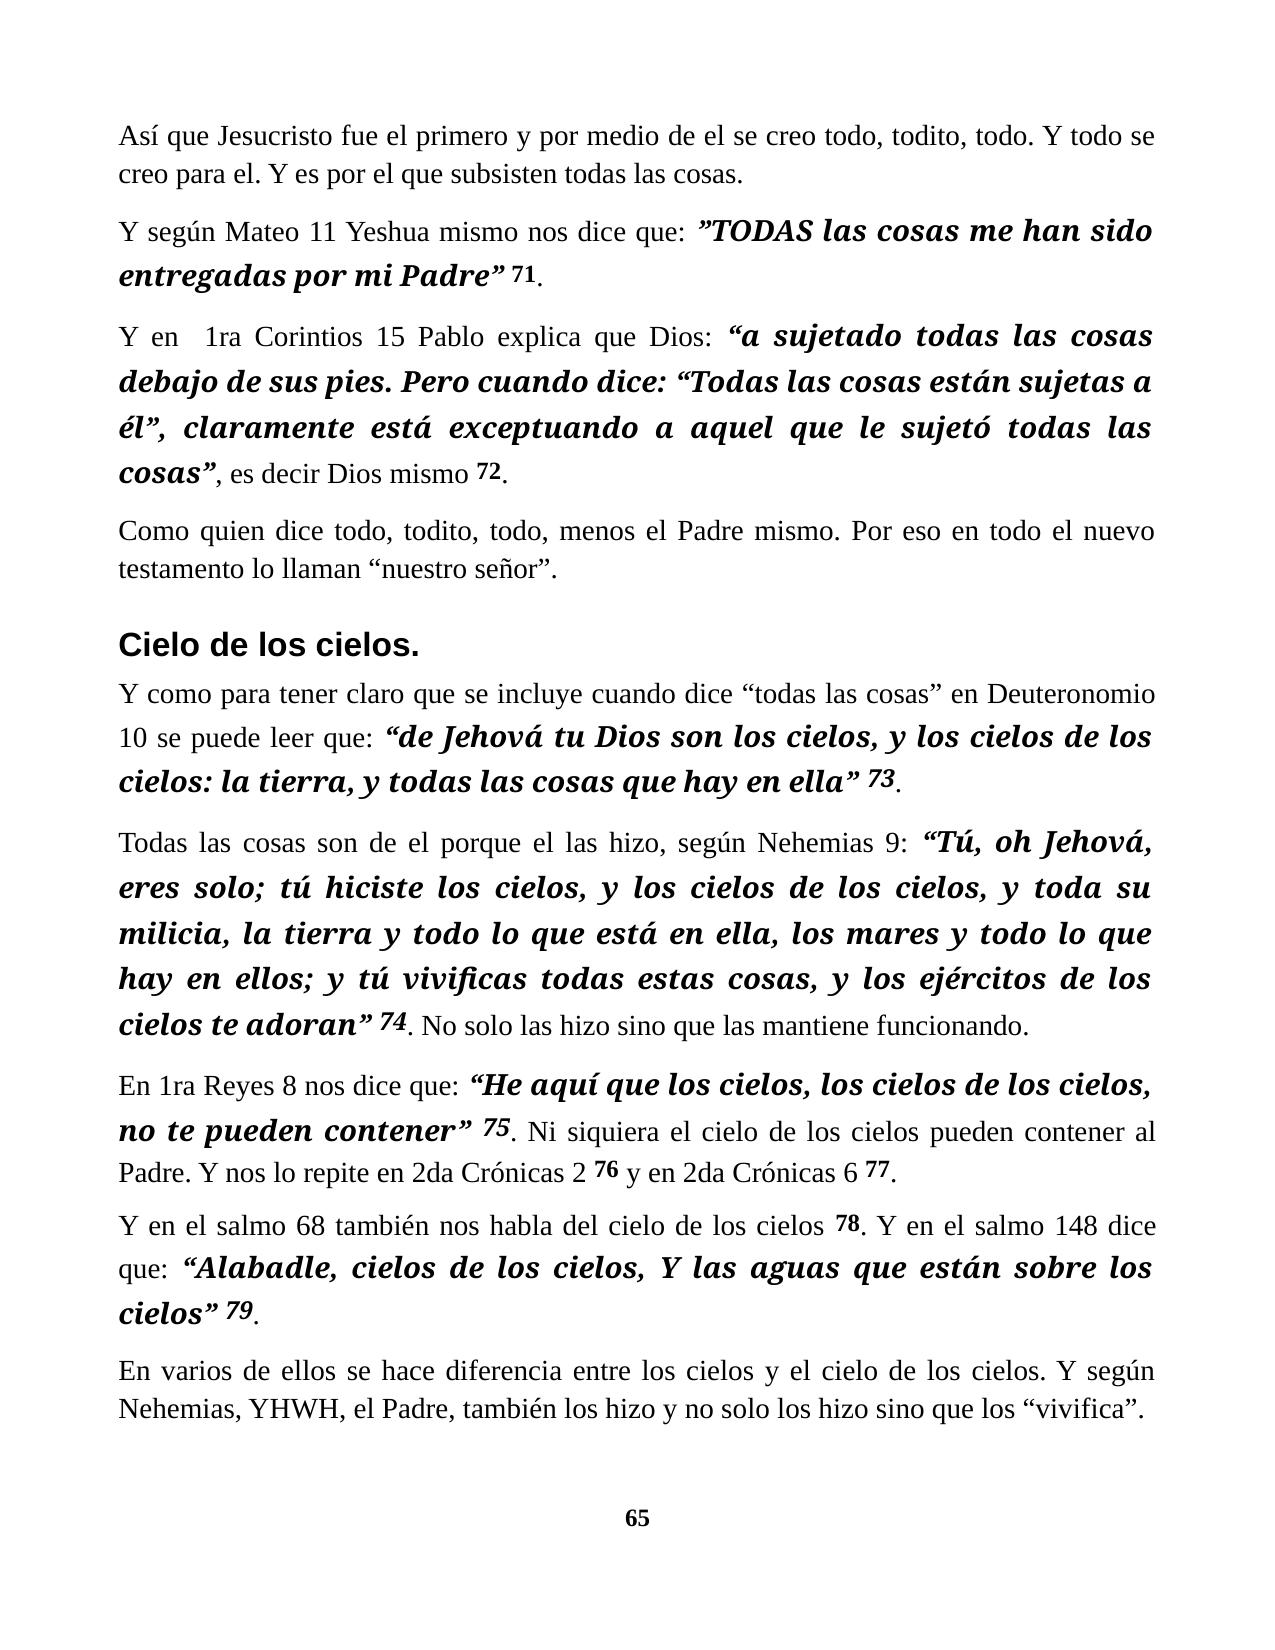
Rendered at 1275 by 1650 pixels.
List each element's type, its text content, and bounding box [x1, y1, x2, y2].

text Y según Mateo 11 Yeshua mismo nos dice que: ”TODAS las cosas me han sido entregadas por mi Padre” . [118, 210, 1157, 295]
text En varios de ellos se hace diferencia entre los cielos y el cielo de los cielos. Y según Nehemias, YHWH, el Padre, también los hizo y no solo los hizo sino que los “vivifica”. [118, 1353, 1157, 1425]
text Y en 1ra Corintios 15 Pablo explica que Dios: “a sujetado todas las cosas debajo de sus pies. Pero cuando dice: “Todas las cosas están sujetas a él”, claramente está exceptuando a aquel que le sujetó todas las cosas”, es decir Dios mismo . [118, 316, 1157, 492]
subtitle Cielo de los cielos. [118, 625, 1157, 664]
text Y en el salmo 68 también nos habla del cielo de los cielos . Y en el salmo 148 dice que: “Alabadle, cielos de los cielos, Y las aguas que están sobre los cielos” . [118, 1208, 1157, 1333]
text Así que Jesucristo fue el primero y por medio de el se creo todo, todito, todo. Y todo se creo para el. Y es por el que subsisten todas las cosas. [118, 118, 1157, 190]
text En 1ra Reyes 8 nos dice que: “He aquí que los cielos, los cielos de los cielos, no te pueden contener” . Ni siquiera el cielo de los cielos pueden contener al Padre. Y nos lo repite en 2da Crónicas 2 y en 2da Crónicas 6 . [118, 1064, 1157, 1188]
text Todas las cosas son de el porque el las hizo, según Nehemias 9: “Tú, oh Jehová, eres solo; tú hiciste los cielos, y los cielos de los cielos, y toda su milicia, la tierra y todo lo que está en ella, los mares y todo lo que hay en ellos; y tú vivificas todas estas cosas, y los ejércitos de los cielos te adoran” . No solo las hizo sino que las mantiene funcionando. [118, 822, 1157, 1044]
text Como quien dice todo, todito, todo, menos el Padre mismo. Por eso en todo el nuevo testamento lo llaman “nuestro señor”. [118, 513, 1157, 585]
text Y como para tener claro que se incluye cuando dice “todas las cosas” en Deuteronomio 10 se puede leer que: “de Jehová tu Dios son los cielos, y los cielos de los cielos: la tierra, y todas las cosas que hay en ella” . [118, 676, 1157, 801]
